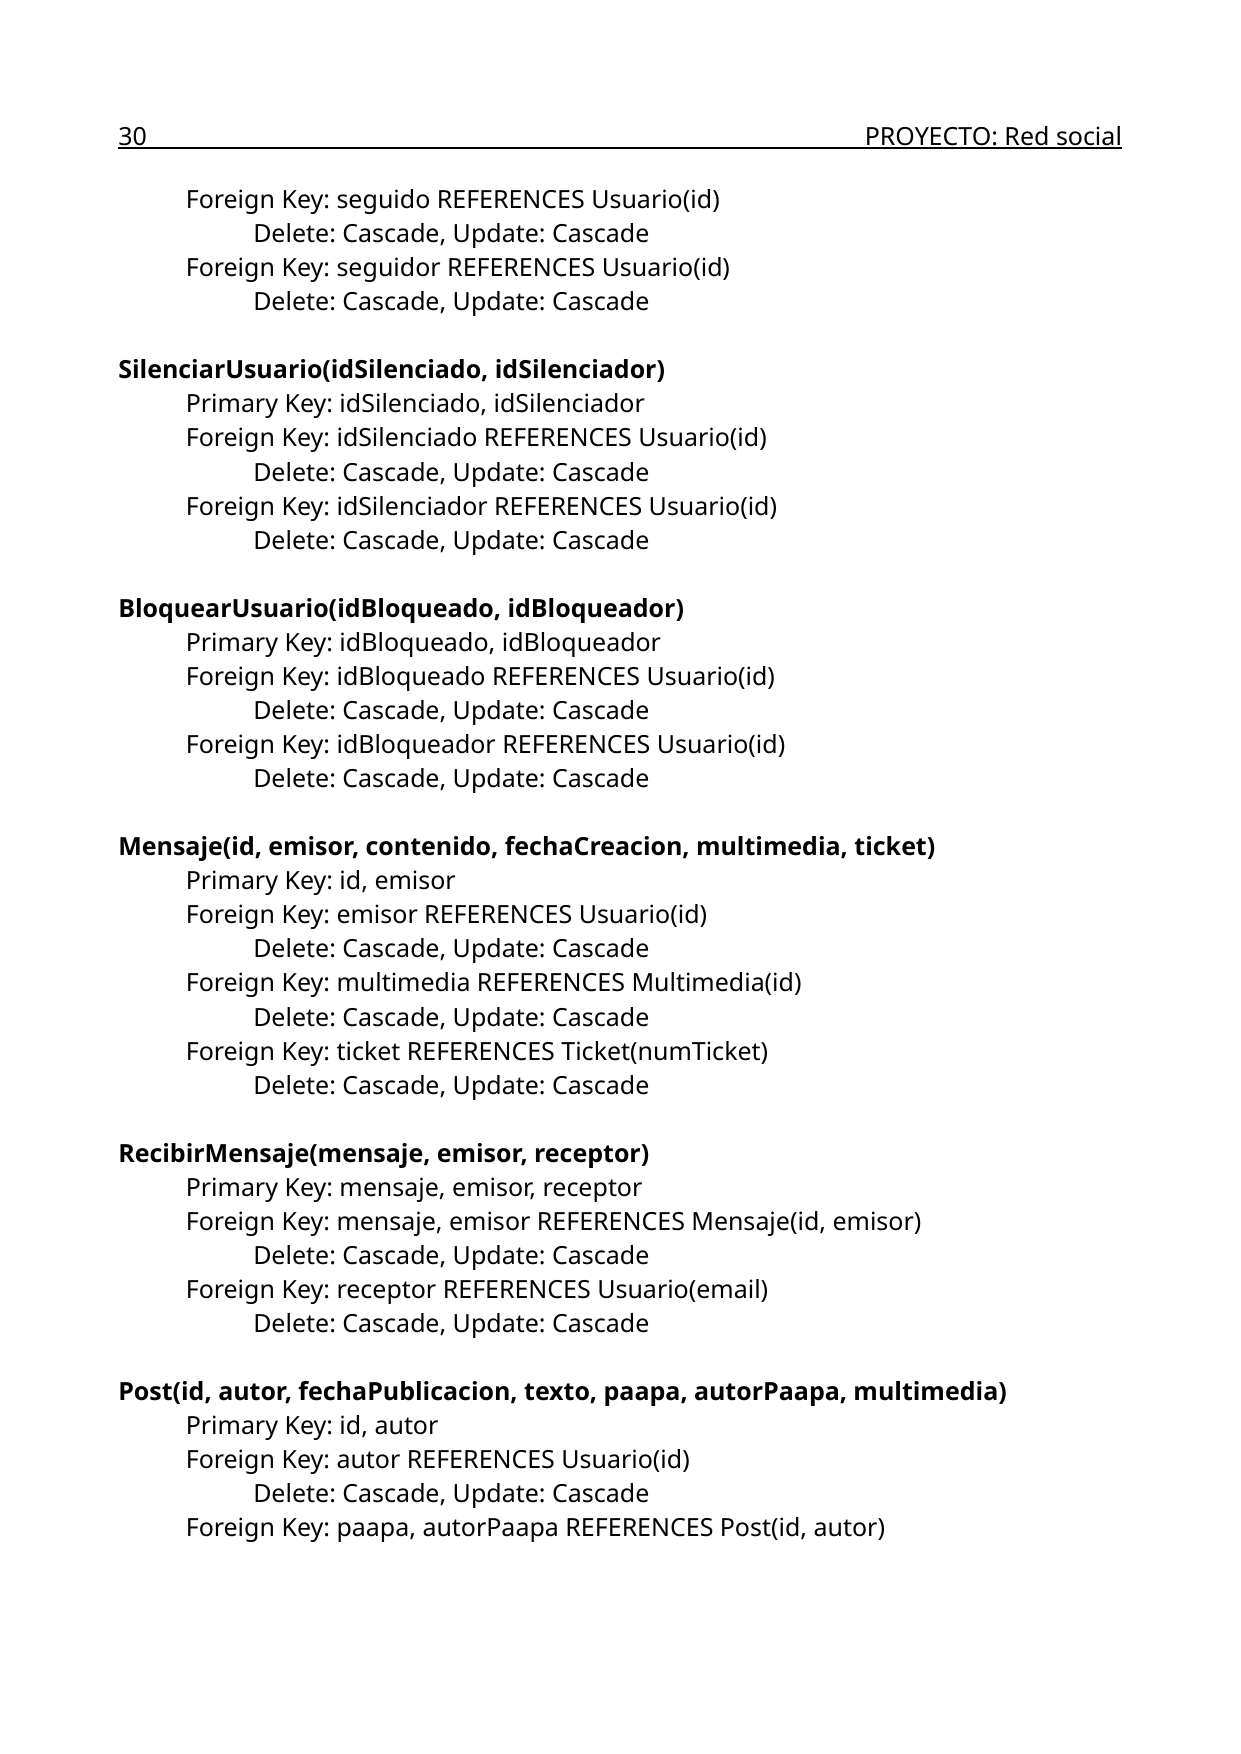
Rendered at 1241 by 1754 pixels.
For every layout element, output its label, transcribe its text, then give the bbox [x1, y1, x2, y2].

text Foreign Key: idBloqueador REFERENCES Usuario(id) [118, 727, 1122, 761]
text Foreign Key: idSilenciador REFERENCES Usuario(id) [118, 488, 1122, 522]
text Foreign Key: paapa, autorPaapa REFERENCES Post(id, autor) [118, 1510, 1122, 1544]
text Delete: Cascade, Update: Cascade [118, 216, 1122, 250]
text Delete: Cascade, Update: Cascade [118, 693, 1122, 727]
text Foreign Key: seguido REFERENCES Usuario(id) [118, 182, 1122, 216]
text Foreign Key: idSilenciado REFERENCES Usuario(id) [118, 420, 1122, 454]
text Foreign Key: idBloqueado REFERENCES Usuario(id) [118, 658, 1122, 693]
text Primary Key: id, emisor [118, 863, 1122, 897]
text Delete: Cascade, Update: Cascade [118, 454, 1122, 488]
text RecibirMensaje(mensaje, emisor, receptor) [118, 1135, 1122, 1169]
text Foreign Key: mensaje, emisor REFERENCES Mensaje(id, emisor) [118, 1203, 1122, 1238]
text Delete: Cascade, Update: Cascade [118, 761, 1122, 795]
text Foreign Key: seguidor REFERENCES Usuario(id) [118, 250, 1122, 284]
text Delete: Cascade, Update: Cascade [118, 931, 1122, 965]
text Post(id, autor, fechaPublicacion, texto, paapa, autorPaapa, multimedia) [118, 1374, 1122, 1408]
text Primary Key: idSilenciado, idSilenciador [118, 386, 1122, 420]
text Delete: Cascade, Update: Cascade [118, 1238, 1122, 1272]
text Primary Key: id, autor [118, 1408, 1122, 1442]
text Delete: Cascade, Update: Cascade [118, 1306, 1122, 1340]
text Delete: Cascade, Update: Cascade [118, 284, 1122, 318]
text Foreign Key: receptor REFERENCES Usuario(email) [118, 1272, 1122, 1306]
text Primary Key: idBloqueado, idBloqueador [118, 624, 1122, 658]
text Mensaje(id, emisor, contenido, fechaCreacion, multimedia, ticket) [118, 829, 1122, 863]
text Foreign Key: ticket REFERENCES Ticket(numTicket) [118, 1033, 1122, 1067]
text Foreign Key: emisor REFERENCES Usuario(id) [118, 897, 1122, 931]
text BloquearUsuario(idBloqueado, idBloqueador) [118, 590, 1122, 624]
text Primary Key: mensaje, emisor, receptor [118, 1169, 1122, 1203]
text Delete: Cascade, Update: Cascade [118, 999, 1122, 1033]
text SilenciarUsuario(idSilenciado, idSilenciador) [118, 352, 1122, 386]
text Foreign Key: autor REFERENCES Usuario(id) [118, 1442, 1122, 1476]
text Delete: Cascade, Update: Cascade [118, 1476, 1122, 1510]
text Delete: Cascade, Update: Cascade [118, 522, 1122, 556]
text Delete: Cascade, Update: Cascade [118, 1067, 1122, 1101]
text Foreign Key: multimedia REFERENCES Multimedia(id) [118, 965, 1122, 999]
